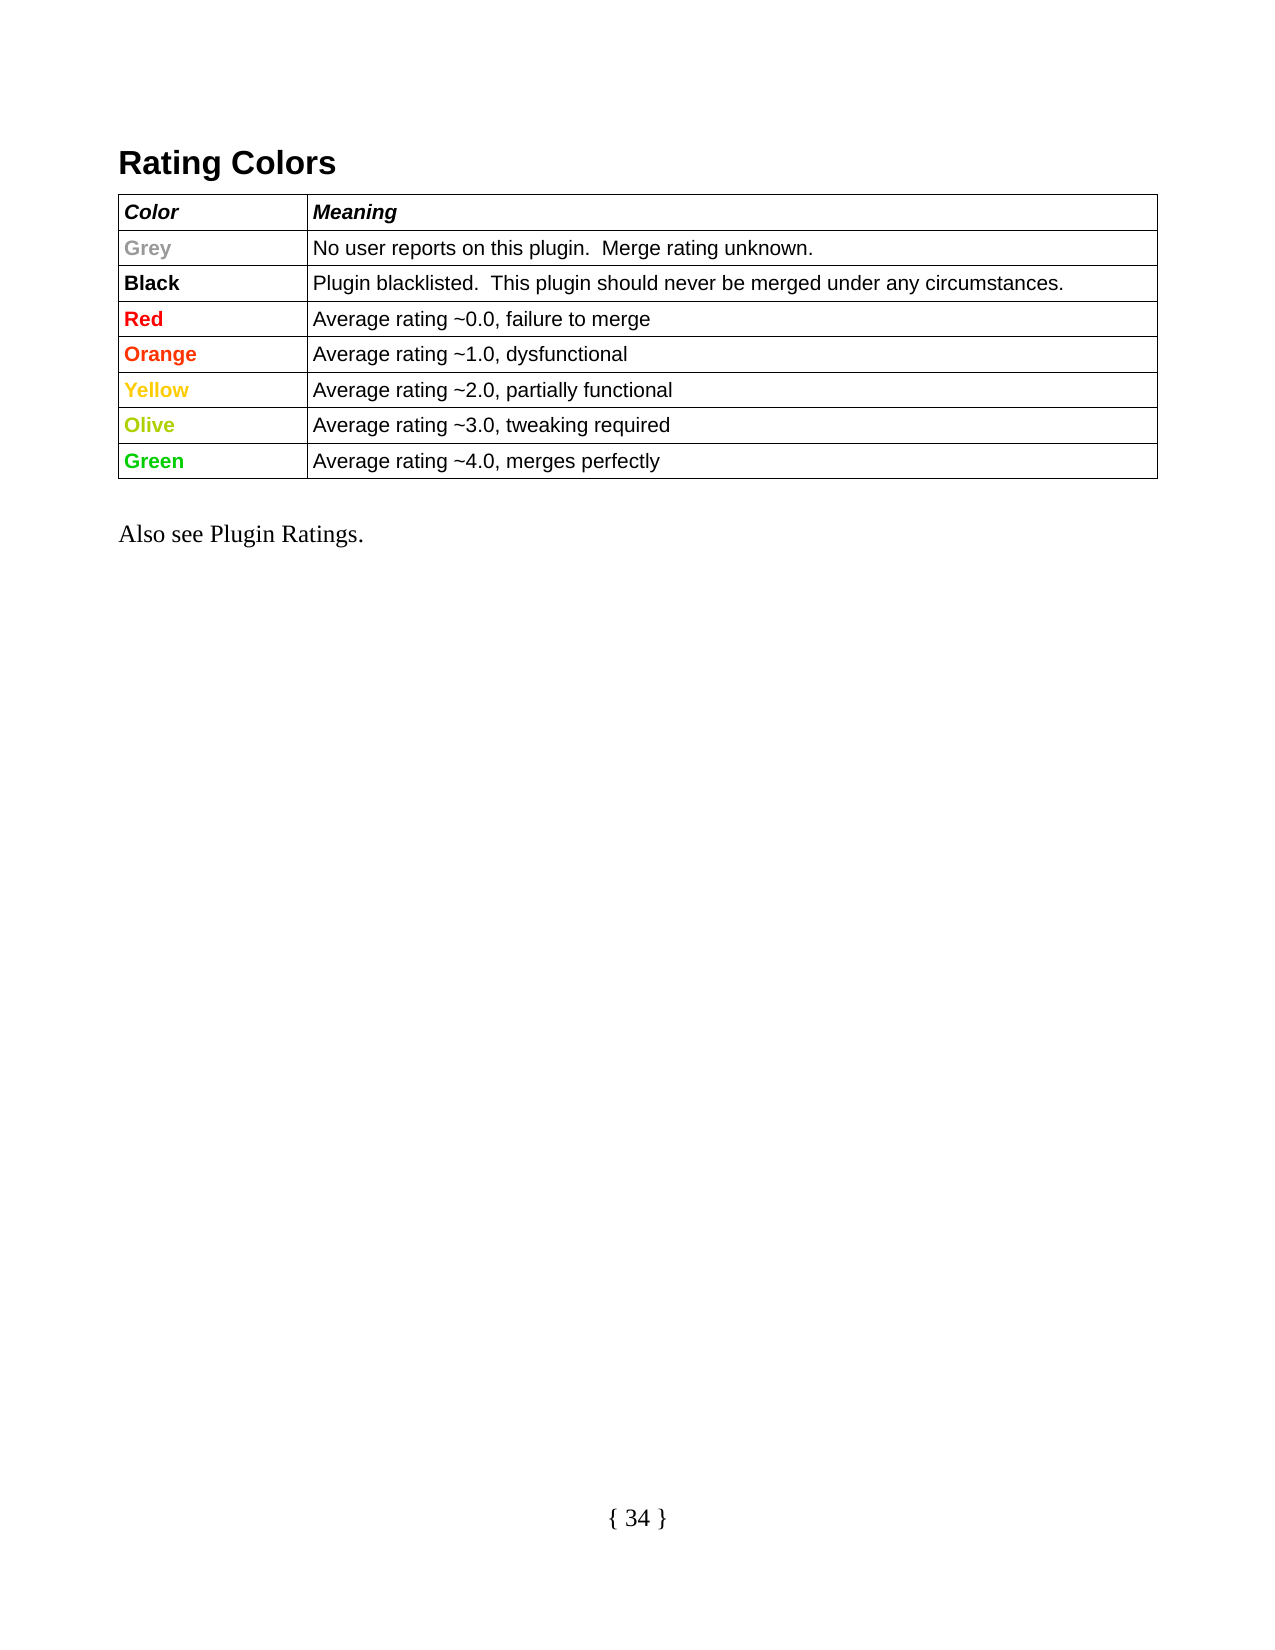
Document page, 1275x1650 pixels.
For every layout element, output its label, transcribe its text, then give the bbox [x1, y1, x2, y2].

table_cell Green [119, 444, 307, 478]
table_cell Average rating ~3.0, tweaking required [308, 408, 1157, 443]
table_header Color [119, 195, 307, 229]
table_cell Average rating ~2.0, partially functional [308, 373, 1157, 407]
table_cell Olive [119, 408, 307, 443]
table_cell No user reports on this plugin. Merge rating unknown. [308, 231, 1157, 265]
text Also see Plugin Ratings. [118, 519, 1157, 548]
table_header Meaning [308, 195, 1157, 229]
table_cell Grey [119, 231, 307, 265]
table_cell Average rating ~1.0, dysfunctional [308, 337, 1157, 372]
subtitle Rating Colors [118, 143, 1157, 182]
table_cell Average rating ~4.0, merges perfectly [308, 444, 1157, 478]
table_cell Yellow [119, 373, 307, 407]
table_cell Orange [119, 337, 307, 372]
table_cell Red [119, 302, 307, 336]
table_cell Average rating ~0.0, failure to merge [308, 302, 1157, 336]
table_cell Black [119, 266, 307, 301]
table_cell Plugin blacklisted. This plugin should never be merged under any circumstances. [308, 266, 1157, 301]
